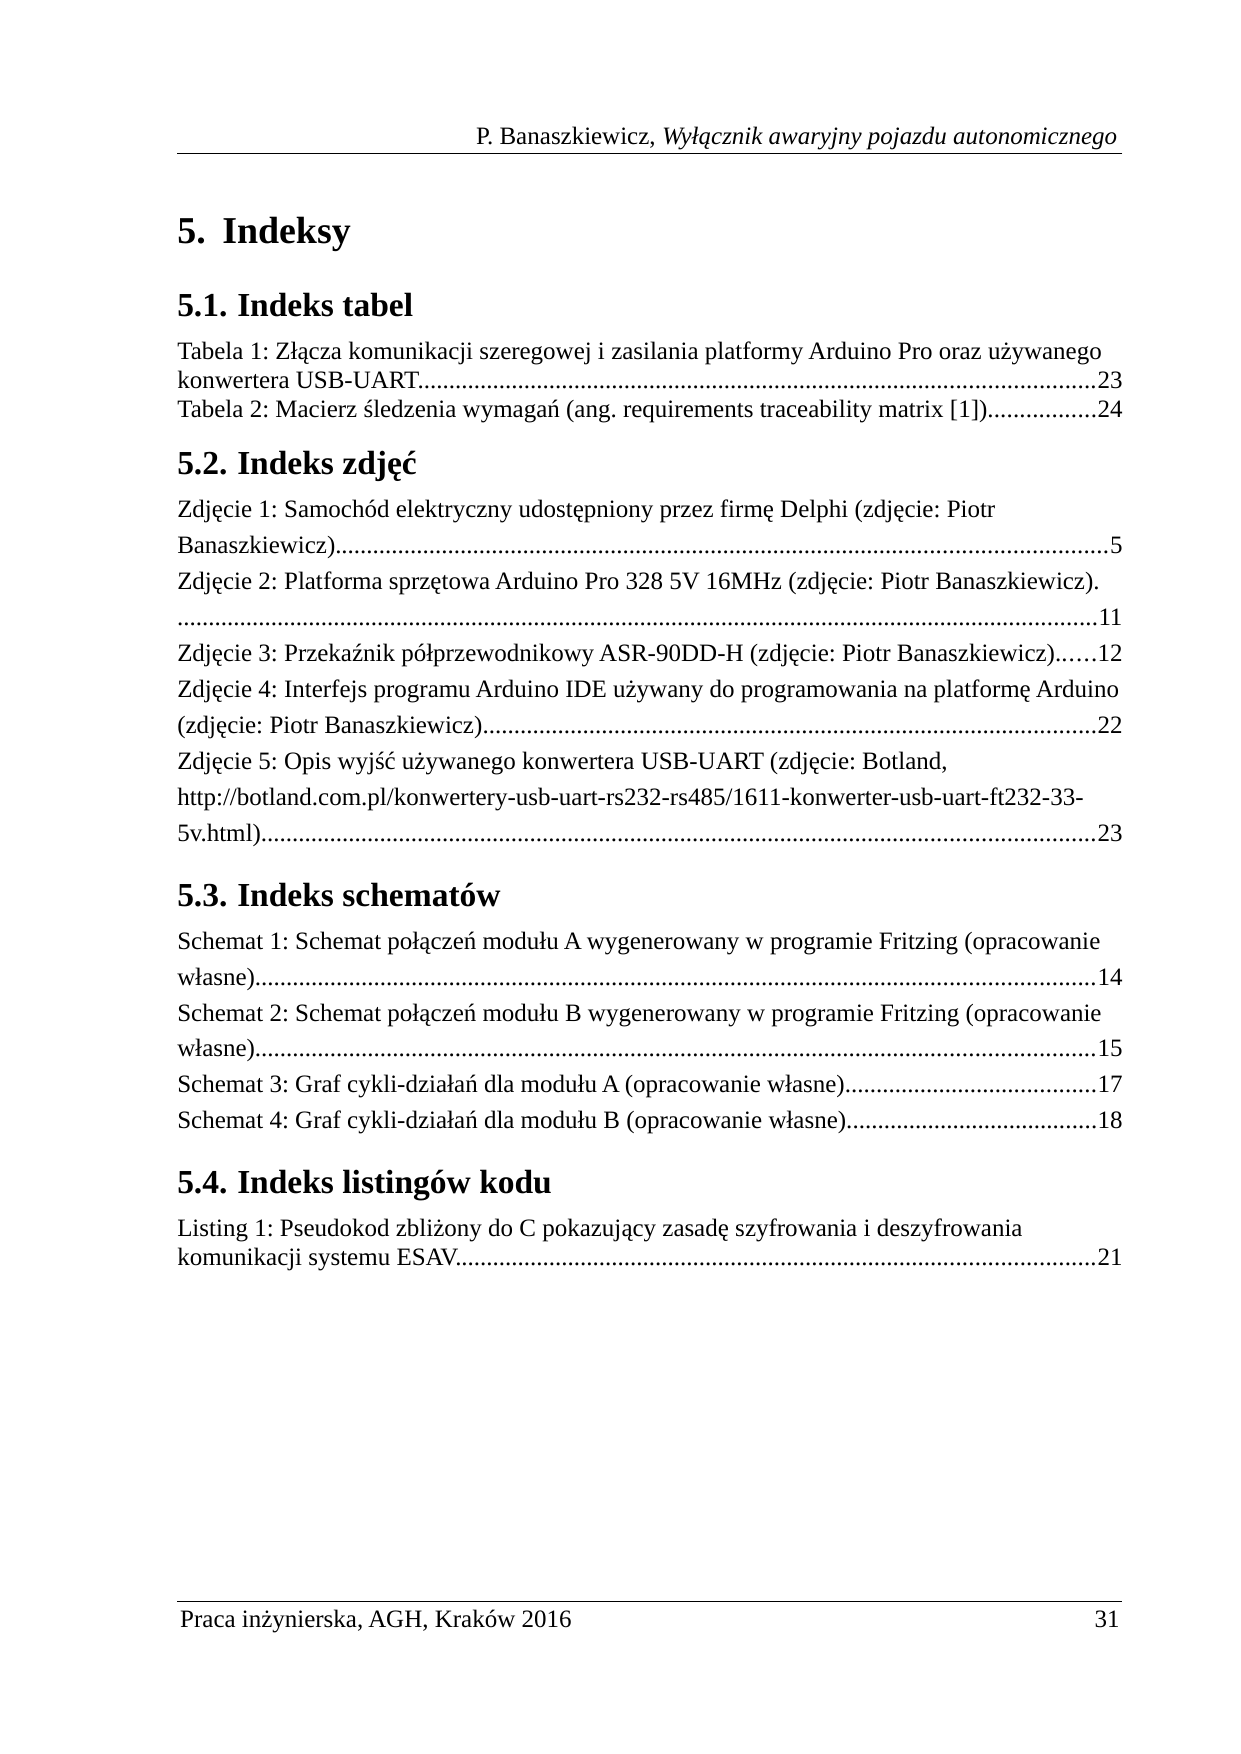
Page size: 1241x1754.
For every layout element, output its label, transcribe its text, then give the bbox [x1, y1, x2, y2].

text Zdjęcie 2: Platforma sprzętowa Arduino Pro 328 5V 16MHz (zdjęcie: Piotr Banaszkiewicz). 11 [177, 566, 1122, 631]
text Tabela 1: Złącza komunikacji szeregowej i zasilania platformy Arduino Pro oraz używanego konwertera USB-UART. 23 [177, 336, 1122, 394]
subtitle Indeks zdjęć [177, 443, 1122, 482]
text Schemat 4: Graf cykli-działań dla modułu B (opracowanie własne). 18 [177, 1105, 1122, 1134]
text Listing 1: Pseudokod zbliżony do C pokazujący zasadę szyfrowania i deszyfrowania komunikacji systemu ESAV. 21 [177, 1213, 1122, 1271]
subtitle Indeks tabel [177, 285, 1122, 324]
text Schemat 1: Schemat połączeń modułu A wygenerowany w programie Fritzing (opracowanie własne). 14 [177, 926, 1122, 990]
text Schemat 3: Graf cykli-działań dla modułu A (opracowanie własne). 17 [177, 1069, 1122, 1098]
subtitle Indeks listingów kodu [177, 1162, 1122, 1201]
text Zdjęcie 4: Interfejs programu Arduino IDE używany do programowania na platformę Arduino (zdjęcie: Piotr Banaszkiewicz). 22 [177, 674, 1122, 739]
text Zdjęcie 3: Przekaźnik półprzewodnikowy ASR-90DD-H (zdjęcie: Piotr Banaszkiewicz). 12 [177, 638, 1122, 667]
text Tabela 2: Macierz śledzenia wymagań (ang. requirements traceability matrix [1]). 24 [177, 394, 1122, 422]
subtitle Indeks schematów [177, 874, 1122, 913]
subtitle Indeksy [177, 208, 1122, 252]
text Schemat 2: Schemat połączeń modułu B wygenerowany w programie Fritzing (opracowanie własne). 15 [177, 998, 1122, 1062]
text Zdjęcie 5: Opis wyjść używanego konwertera USB-UART (zdjęcie: Botland, http://botland.com.pl/konwertery-usb-uart-rs232-rs485/1611-konwerter-usb-uart-ft232-33-5v.html). 23 [177, 746, 1122, 847]
text Zdjęcie 1: Samochód elektryczny udostępniony przez firmę Delphi (zdjęcie: Piotr Banaszkiewicz). 5 [177, 494, 1122, 559]
